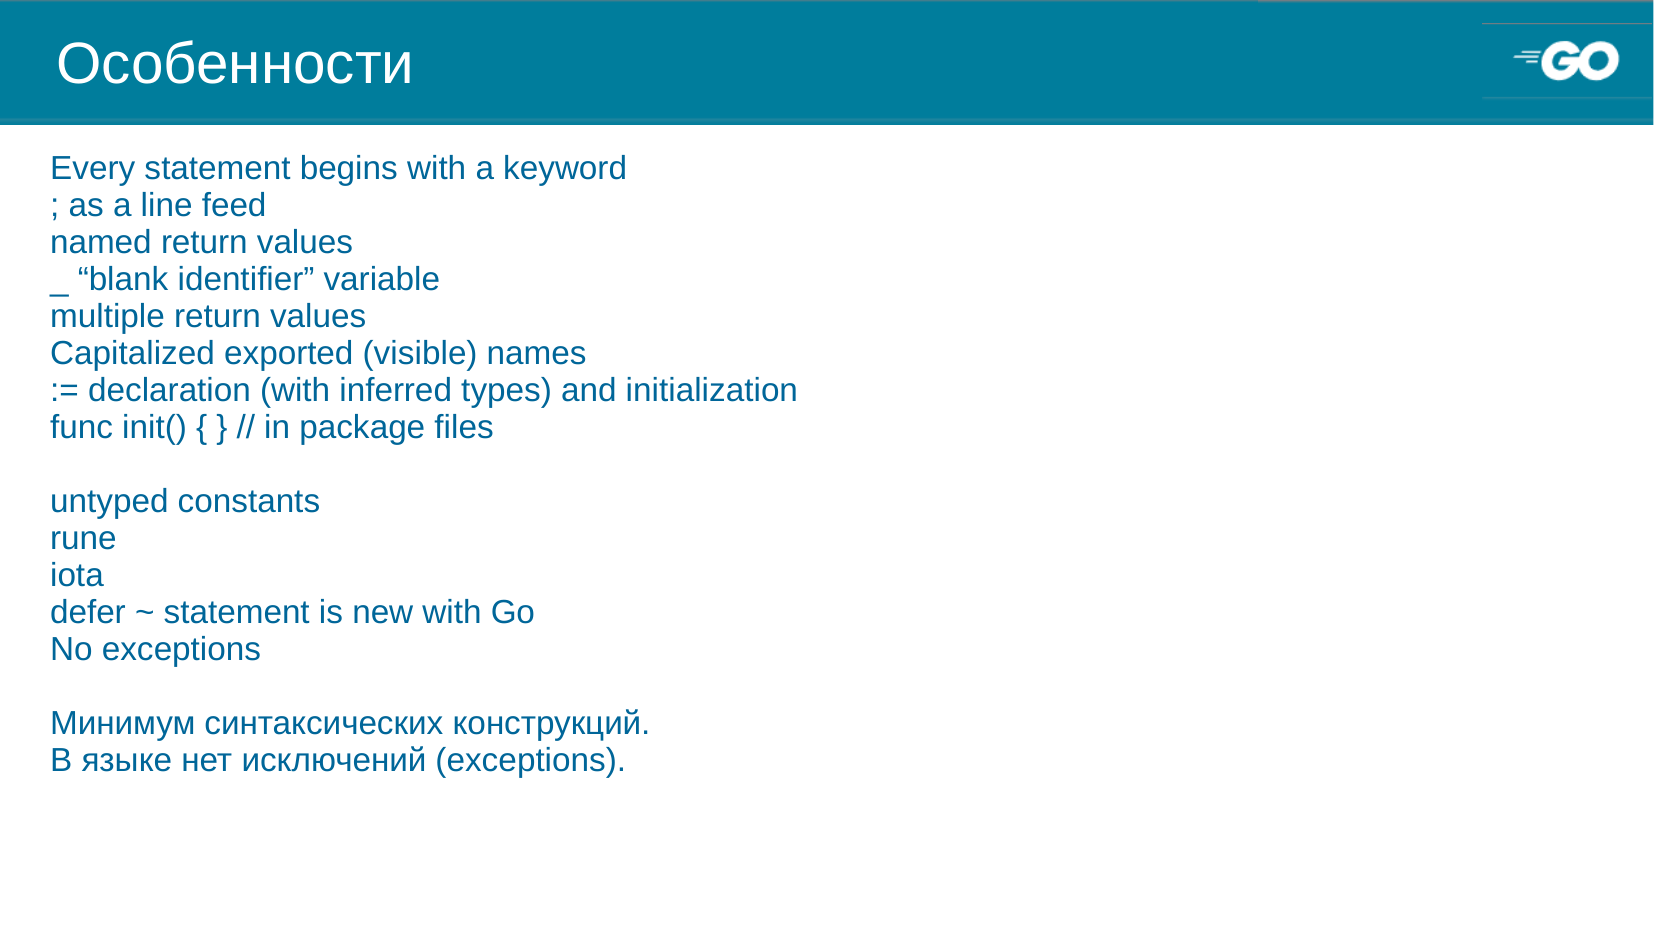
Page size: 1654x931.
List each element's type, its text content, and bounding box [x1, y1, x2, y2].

text_box Every statement begins with a keyword ; as a line feed named return values _ “blank identifier” variable multiple return values Capitalized exported (visible) names := declaration (with inferred types) and initialization func init() { } // in package files untyped constants rune iota defer ~ statement is new with Go No exceptions Минимум синтаксических конструкций. В языке нет исключений (exceptions). [35, 141, 1619, 898]
picture [1542, 41, 1619, 81]
text_box Особенности [41, 23, 1495, 104]
